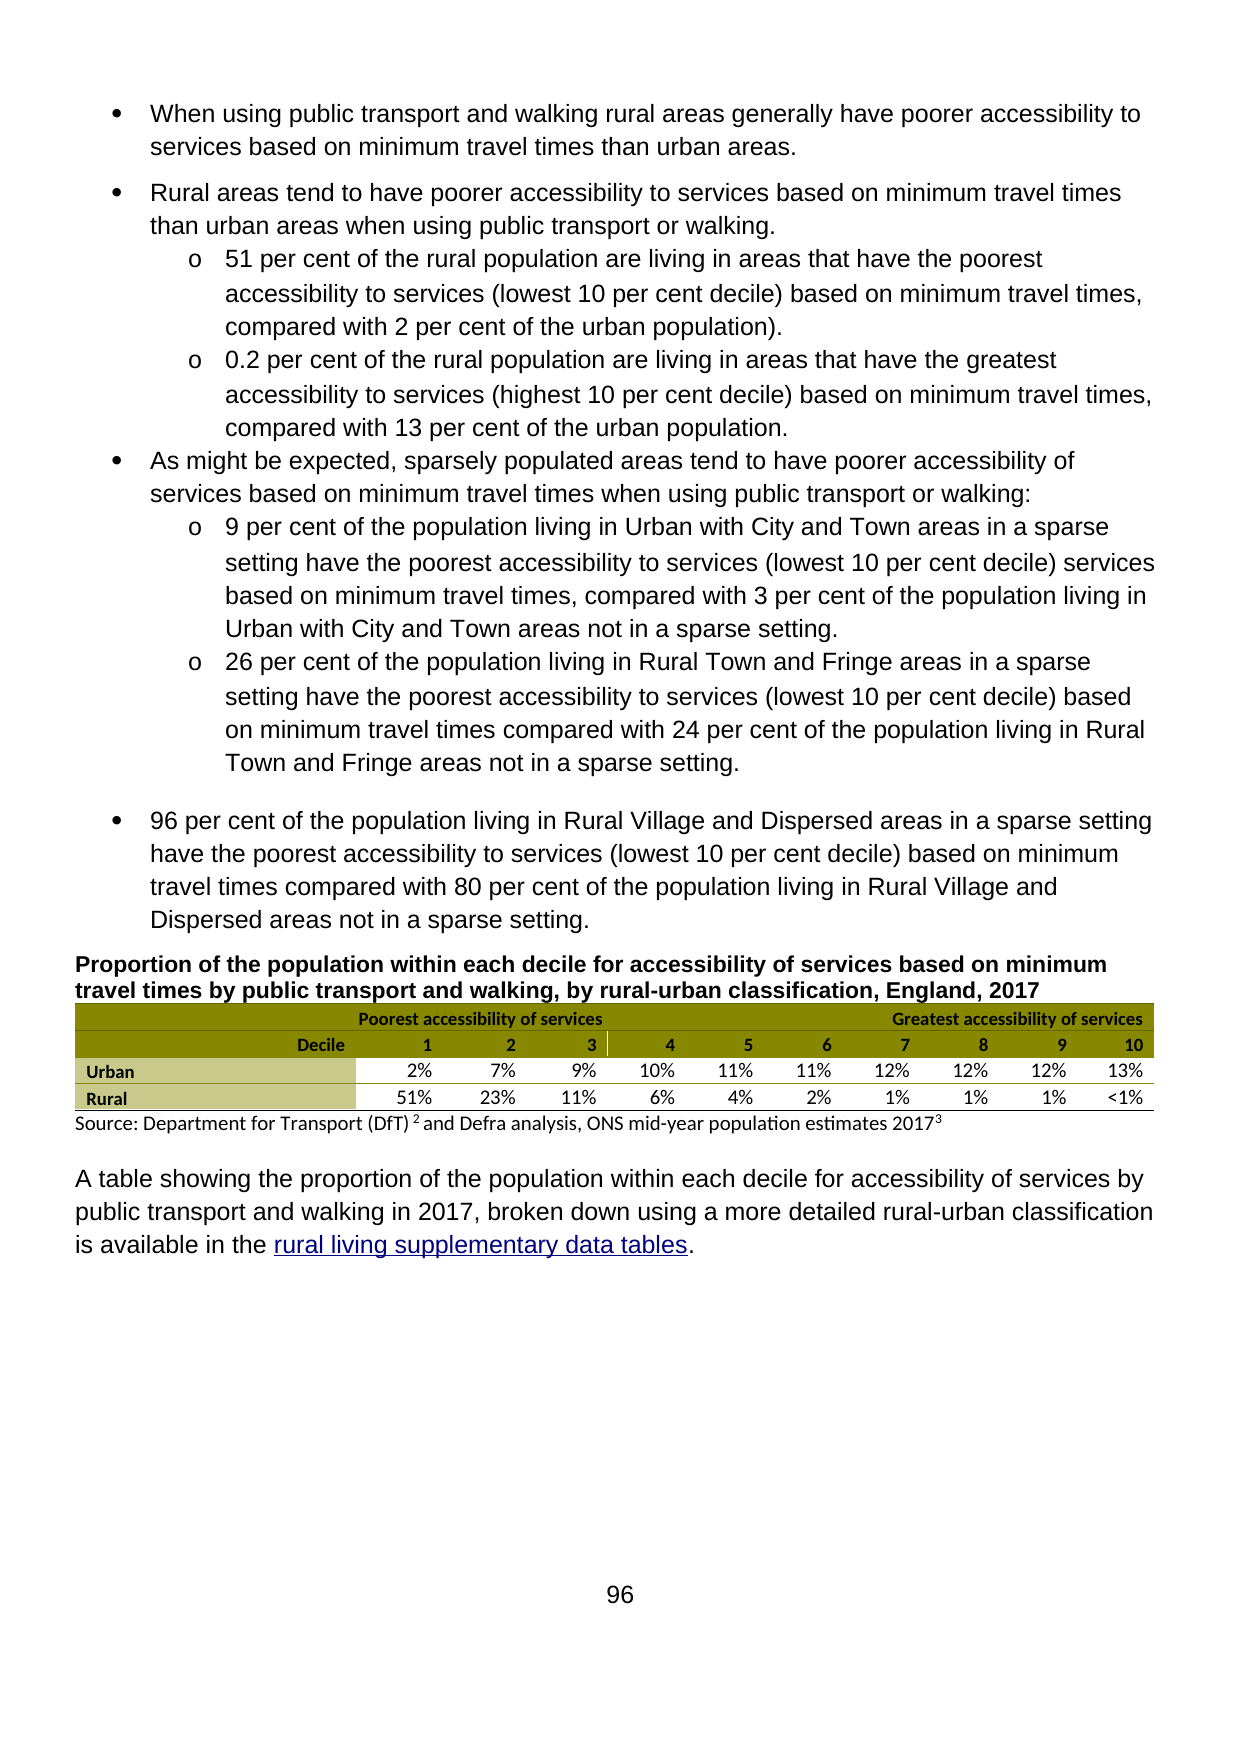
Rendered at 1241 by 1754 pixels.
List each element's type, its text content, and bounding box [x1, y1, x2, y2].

table_cell 7% [448, 1058, 527, 1083]
table_cell 2 [448, 1031, 527, 1056]
table_cell 12% [843, 1058, 921, 1083]
text Source: Department for Transport (DfT) 2 and Defra analysis, ONS mid-year population estimates 20173 [75, 1111, 1165, 1136]
table_cell 1% [921, 1084, 999, 1109]
table_header Poorest accessibility of services [356, 1004, 686, 1030]
table_cell 5 [686, 1031, 764, 1056]
table_cell Urban [75, 1058, 356, 1083]
table_cell 51% [356, 1084, 448, 1109]
table_header [75, 1004, 356, 1030]
table_cell 7 [843, 1031, 921, 1056]
table_cell 13% [1078, 1058, 1154, 1083]
list 0.2 per cent of the rural population are living in areas that have the greatest accessibility to services (highest 10 per cent decile) based on minimum travel times, compared with 13 per cent of the urban population. [187, 345, 1165, 442]
list As might be expected, sparsely populated areas tend to have poorer accessibility of services based on minimum travel times when using public transport or walking: [112, 446, 1165, 508]
list Rural areas tend to have poorer accessibility to services based on minimum travel times than urban areas when using public transport or walking. [112, 178, 1165, 239]
table_cell 2% [764, 1084, 843, 1109]
text A table showing the proportion of the population within each decile for accessibility of services by public transport and walking in 2017, broken down using a more detailed rural-urban classification is available in the rural living supplementary data tables. [75, 1164, 1165, 1259]
list 26 per cent of the population living in Rural Town and Fringe areas in a sparse setting have the poorest accessibility to services (lowest 10 per cent decile) based on minimum travel times compared with 24 per cent of the population living in Rural Town and Fringe areas not in a sparse setting. [187, 647, 1165, 777]
table_cell 12% [921, 1058, 999, 1083]
table_cell 4% [686, 1084, 764, 1109]
table_cell 11% [686, 1058, 764, 1083]
table_header Greatest accessibility of services [843, 1004, 1154, 1030]
list 9 per cent of the population living in Urban with City and Town areas in a sparse setting have the poorest accessibility to services (lowest 10 per cent decile) services based on minimum travel times, compared with 3 per cent of the population living in Urban with City and Town areas not in a sparse setting. [187, 512, 1165, 642]
table_cell <1% [1078, 1084, 1154, 1109]
table_cell 1% [843, 1084, 921, 1109]
table_cell 11% [764, 1058, 843, 1083]
table_cell 4 [608, 1031, 686, 1056]
table_cell 3 [527, 1031, 607, 1056]
table_cell Decile [75, 1031, 356, 1056]
list 96 per cent of the population living in Rural Village and Dispersed areas in a sparse setting have the poorest accessibility to services (lowest 10 per cent decile) based on minimum travel times compared with 80 per cent of the population living in Rural Village and Dispersed areas not in a sparse setting. [112, 806, 1165, 934]
table_cell 1% [999, 1084, 1078, 1109]
table_header [764, 1004, 843, 1030]
table_cell 23% [448, 1084, 527, 1109]
table_cell 10% [608, 1058, 686, 1083]
text Proportion of the population within each decile for accessibility of services based on minimum travel times by public transport and walking, by rural-urban classification, England, 2017 [75, 951, 1165, 1003]
table_cell 11% [527, 1084, 607, 1109]
list 51 per cent of the rural population are living in areas that have the poorest accessibility to services (lowest 10 per cent decile) based on minimum travel times, compared with 2 per cent of the urban population). [187, 244, 1165, 341]
table_cell 6 [764, 1031, 843, 1056]
list When using public transport and walking rural areas generally have poorer accessibility to services based on minimum travel times than urban areas. [112, 99, 1165, 161]
table_cell 9% [527, 1058, 607, 1083]
table_cell 2% [356, 1058, 448, 1083]
table_header [686, 1004, 764, 1030]
table_cell 10 [1078, 1031, 1154, 1056]
table_cell 12% [999, 1058, 1078, 1083]
table_cell 1 [356, 1031, 448, 1056]
table_cell 8 [921, 1031, 999, 1056]
table_cell 6% [608, 1084, 686, 1109]
table_cell Rural [75, 1084, 356, 1109]
table_cell 9 [999, 1031, 1078, 1056]
